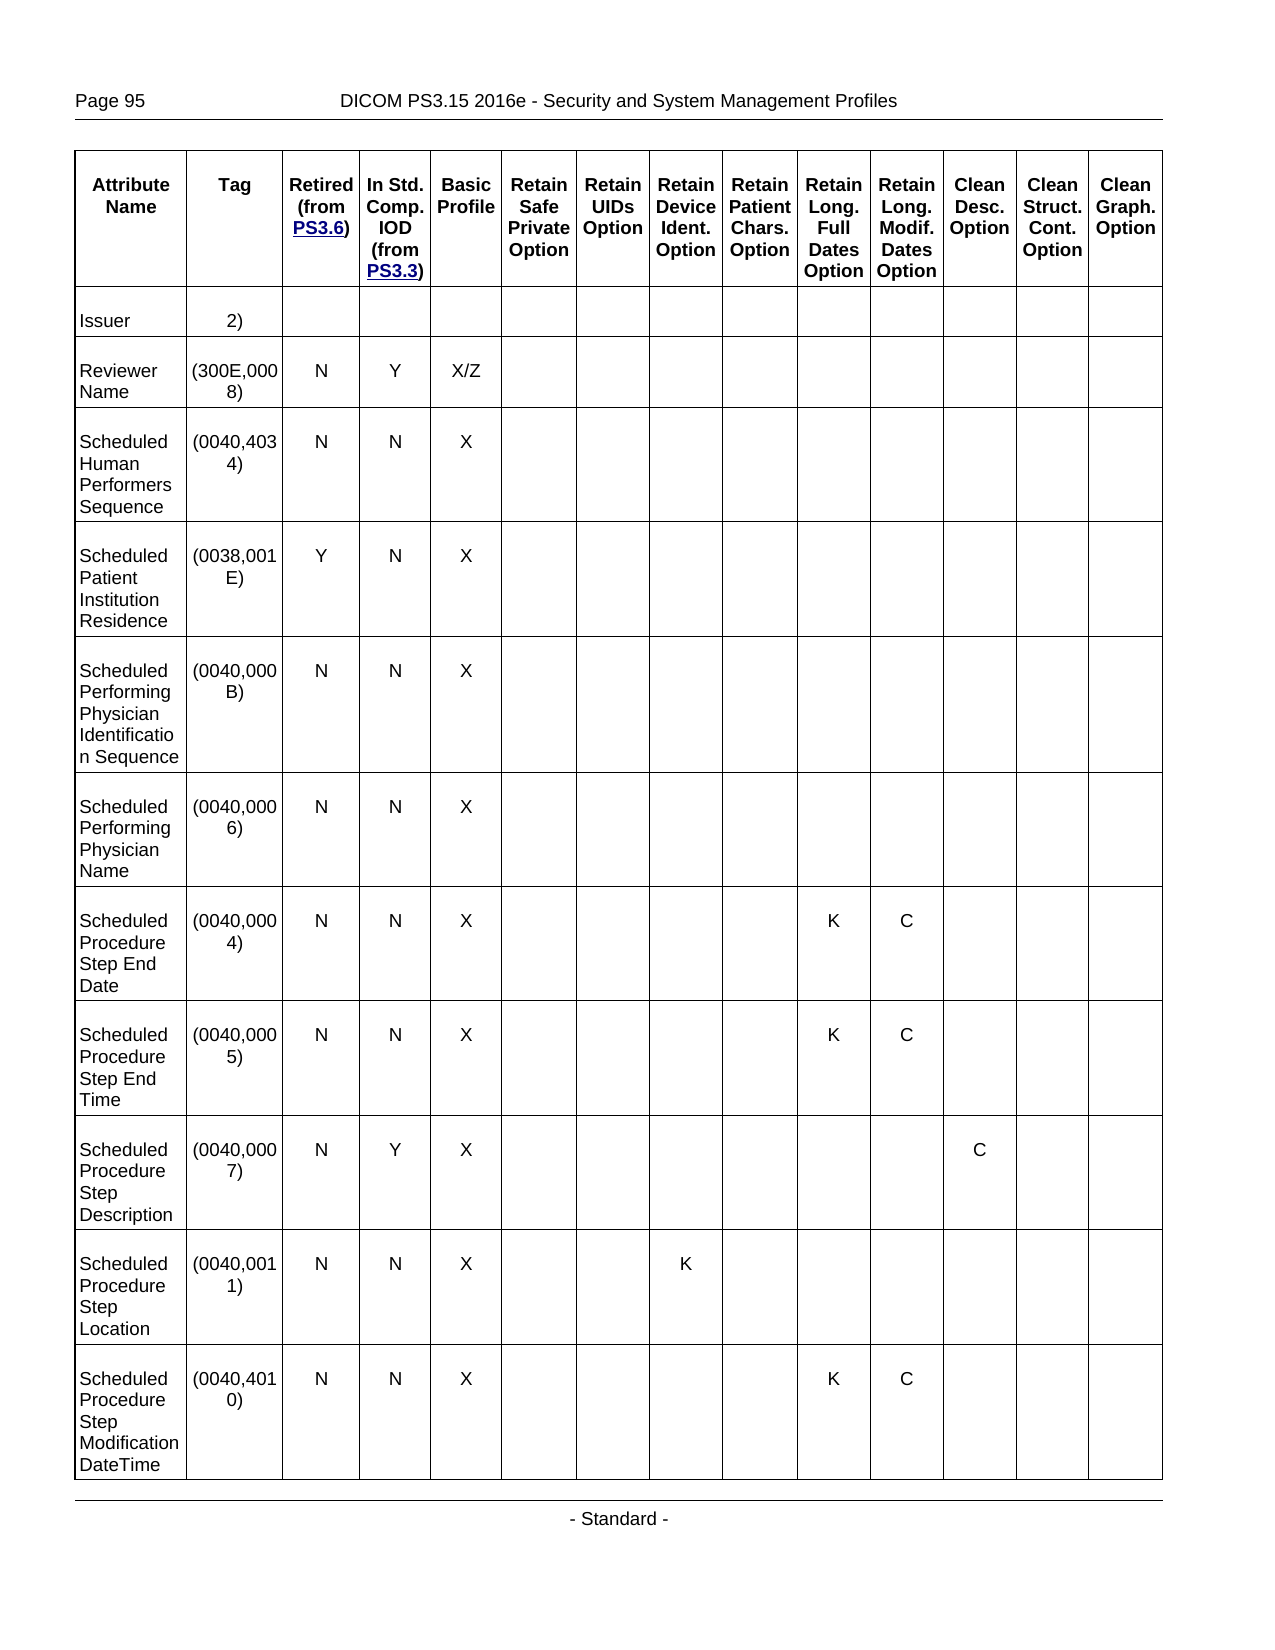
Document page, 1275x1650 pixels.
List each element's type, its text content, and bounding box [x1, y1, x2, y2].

table_cell [502, 1345, 576, 1479]
table_cell [650, 773, 722, 886]
table_cell [1017, 1345, 1088, 1479]
table_cell Scheduled Procedure Step End Time [76, 1001, 186, 1115]
table_cell X [431, 773, 501, 886]
table_cell [944, 773, 1016, 886]
table_cell C [871, 1345, 943, 1479]
table_cell (0040,0007) [187, 1116, 282, 1229]
table_cell [871, 287, 943, 336]
table_cell (0040,4010) [187, 1345, 282, 1479]
table_cell [502, 773, 576, 886]
table_cell [1089, 287, 1162, 336]
table_cell [723, 287, 797, 336]
table_cell [650, 1345, 722, 1479]
table_cell [871, 1230, 943, 1343]
table_cell Scheduled Procedure Step Description [76, 1116, 186, 1229]
table_cell K [798, 1345, 870, 1479]
table_cell X [431, 1230, 501, 1343]
table_header Basic Profile [431, 151, 501, 286]
table_cell [798, 287, 870, 336]
table_cell [944, 522, 1016, 636]
table_cell N [283, 773, 359, 886]
table_header Retain Patient Chars. Option [723, 151, 797, 286]
table_cell 2) [187, 287, 282, 336]
table_header Retain UIDs Option [577, 151, 649, 286]
table_cell [1017, 887, 1088, 1000]
table_cell [1089, 522, 1162, 636]
table_cell [798, 337, 870, 407]
table_cell [577, 522, 649, 636]
table_cell [502, 1116, 576, 1229]
table_header In Std. Comp. IOD (from PS3.3) [360, 151, 430, 286]
table_cell [1017, 337, 1088, 407]
table_cell [944, 887, 1016, 1000]
table_header Retired (from PS3.6) [283, 151, 359, 286]
table_cell Y [360, 1116, 430, 1229]
table_cell [502, 1230, 576, 1343]
table_cell [944, 1001, 1016, 1115]
table_cell (0040,0005) [187, 1001, 282, 1115]
table_cell [871, 408, 943, 521]
table_cell C [871, 887, 943, 1000]
table_header Retain Device Ident. Option [650, 151, 722, 286]
table_cell [723, 773, 797, 886]
table_cell [798, 1230, 870, 1343]
table_cell [1089, 1001, 1162, 1115]
table_cell (0040,0011) [187, 1230, 282, 1343]
table_cell X [431, 1001, 501, 1115]
table_cell [798, 773, 870, 886]
table_cell [650, 337, 722, 407]
table_cell [1089, 1230, 1162, 1343]
table_cell [723, 522, 797, 636]
table_cell N [360, 637, 430, 772]
table_cell [723, 1116, 797, 1229]
table_cell [723, 887, 797, 1000]
table_cell [502, 887, 576, 1000]
table_cell N [360, 773, 430, 886]
table_cell (300E,0008) [187, 337, 282, 407]
table_cell K [798, 1001, 870, 1115]
table_cell C [871, 1001, 943, 1115]
table_cell Scheduled Performing Physician Identification Sequence [76, 637, 186, 772]
table_cell [1089, 773, 1162, 886]
table_cell [1017, 522, 1088, 636]
table_header Attribute Name [76, 151, 186, 286]
table_cell [577, 1116, 649, 1229]
table_cell [650, 887, 722, 1000]
table_cell [577, 1230, 649, 1343]
table_cell Issuer [76, 287, 186, 336]
table_cell [1017, 408, 1088, 521]
table_cell [577, 1001, 649, 1115]
table_cell X [431, 637, 501, 772]
table_cell [1017, 637, 1088, 772]
table_cell (0040,4034) [187, 408, 282, 521]
table_cell [1017, 287, 1088, 336]
table_cell N [283, 337, 359, 407]
table_cell [1089, 1345, 1162, 1479]
table_cell Scheduled Procedure Step Modification DateTime [76, 1345, 186, 1479]
table_cell [871, 773, 943, 886]
table_cell [871, 1116, 943, 1229]
table_cell [502, 287, 576, 336]
table_cell [650, 1001, 722, 1115]
table_cell [650, 408, 722, 521]
table_cell [1017, 1230, 1088, 1343]
table_cell [577, 773, 649, 886]
table_cell [360, 287, 430, 336]
table_cell N [283, 637, 359, 772]
table_cell N [283, 408, 359, 521]
table_cell (0040,0004) [187, 887, 282, 1000]
table_cell [1017, 1001, 1088, 1115]
table_cell [1089, 637, 1162, 772]
table_cell [1089, 408, 1162, 521]
table_cell (0038,001E) [187, 522, 282, 636]
table_cell [723, 1001, 797, 1115]
table_cell N [360, 887, 430, 1000]
table_cell [871, 522, 943, 636]
table_cell K [798, 887, 870, 1000]
table_cell [944, 287, 1016, 336]
table_cell [650, 1116, 722, 1229]
table_cell [650, 522, 722, 636]
table_cell [502, 408, 576, 521]
table_cell X/Z [431, 337, 501, 407]
table_cell C [944, 1116, 1016, 1229]
table_cell [871, 637, 943, 772]
table_header Retain Safe Private Option [502, 151, 576, 286]
table_cell N [360, 1230, 430, 1343]
table_cell [577, 637, 649, 772]
table_cell [1089, 1116, 1162, 1229]
table_header Retain Long. Modif. Dates Option [871, 151, 943, 286]
table_cell [798, 637, 870, 772]
table_cell [944, 637, 1016, 772]
table_cell N [283, 1001, 359, 1115]
table_cell Reviewer Name [76, 337, 186, 407]
table_cell (0040,000B) [187, 637, 282, 772]
table_cell Y [360, 337, 430, 407]
table_cell [1089, 887, 1162, 1000]
table_cell [723, 1230, 797, 1343]
table_cell [502, 522, 576, 636]
table_cell X [431, 1345, 501, 1479]
table_cell Scheduled Human Performers Sequence [76, 408, 186, 521]
table_cell N [283, 887, 359, 1000]
table_cell [944, 337, 1016, 407]
table_header Clean Desc. Option [944, 151, 1016, 286]
table_cell Scheduled Procedure Step Location [76, 1230, 186, 1343]
table_cell [431, 287, 501, 336]
table_cell [723, 637, 797, 772]
table_cell [723, 337, 797, 407]
table_cell Y [283, 522, 359, 636]
table_cell X [431, 887, 501, 1000]
table_cell N [283, 1345, 359, 1479]
table_cell [1017, 1116, 1088, 1229]
table_cell [723, 408, 797, 521]
table_cell [502, 637, 576, 772]
table_cell X [431, 408, 501, 521]
table_header Tag [187, 151, 282, 286]
table_cell N [283, 1116, 359, 1229]
table_cell [502, 1001, 576, 1115]
table_cell [502, 337, 576, 407]
table_cell [1089, 337, 1162, 407]
table_cell [723, 1345, 797, 1479]
table_cell [577, 408, 649, 521]
table_cell [798, 1116, 870, 1229]
table_cell [798, 408, 870, 521]
table_cell N [360, 1001, 430, 1115]
table_cell [1017, 773, 1088, 886]
table_cell Scheduled Performing Physician Name [76, 773, 186, 886]
table_cell [577, 337, 649, 407]
table_cell N [283, 1230, 359, 1343]
table_cell [650, 287, 722, 336]
table_cell X [431, 1116, 501, 1229]
table_cell Scheduled Procedure Step End Date [76, 887, 186, 1000]
table_cell Scheduled Patient Institution Residence [76, 522, 186, 636]
table_header Retain Long. Full Dates Option [798, 151, 870, 286]
table_cell [283, 287, 359, 336]
table_cell K [650, 1230, 722, 1343]
table_cell [577, 1345, 649, 1479]
table_cell [944, 1230, 1016, 1343]
table_cell N [360, 408, 430, 521]
table_cell (0040,0006) [187, 773, 282, 886]
table_cell [650, 637, 722, 772]
table_cell [577, 287, 649, 336]
table_cell [944, 1345, 1016, 1479]
table_cell [871, 337, 943, 407]
table_cell [944, 408, 1016, 521]
table_cell [577, 887, 649, 1000]
table_cell N [360, 522, 430, 636]
table_cell N [360, 1345, 430, 1479]
table_cell [798, 522, 870, 636]
table_header Clean Graph. Option [1089, 151, 1162, 286]
table_cell X [431, 522, 501, 636]
table_header Clean Struct. Cont. Option [1017, 151, 1088, 286]
